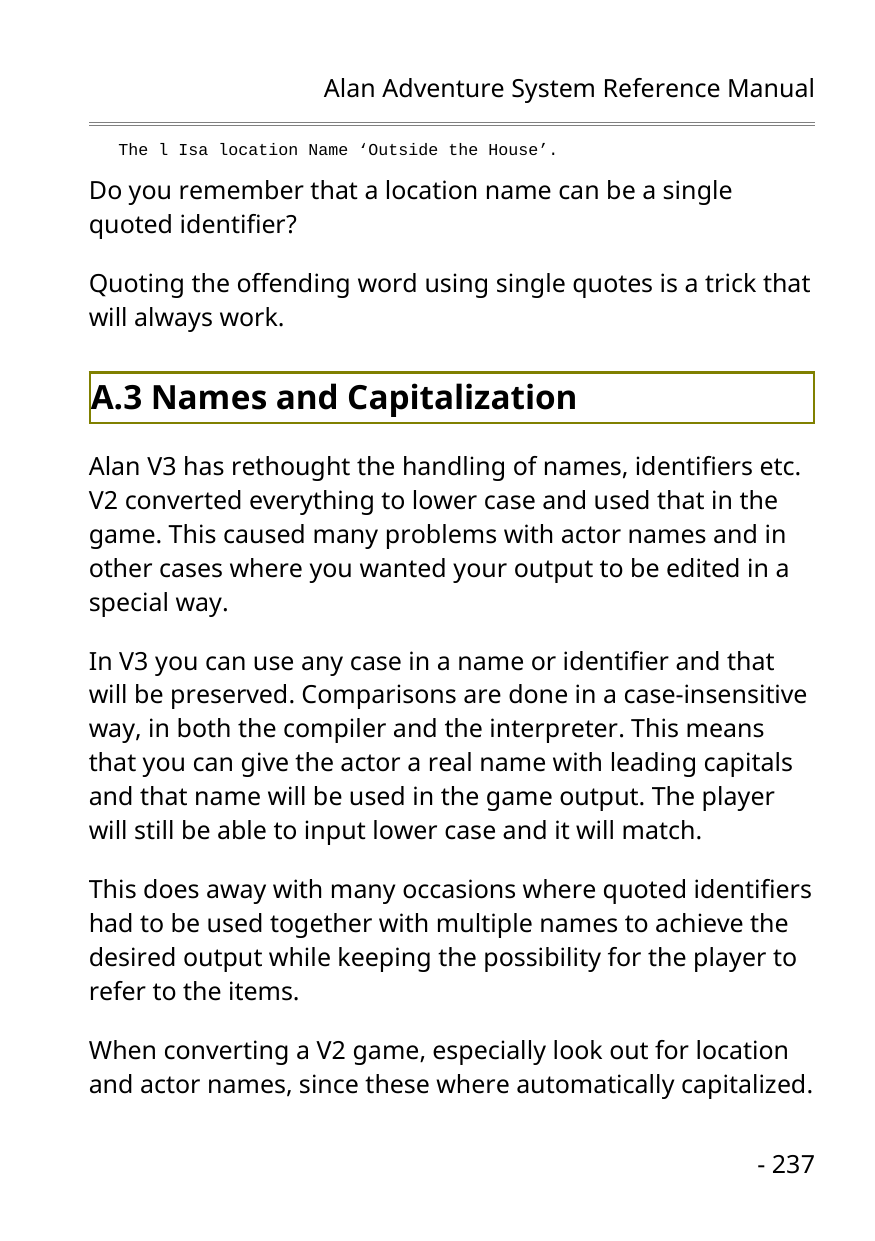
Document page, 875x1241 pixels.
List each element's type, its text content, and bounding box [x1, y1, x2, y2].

subtitle Names and Capitalization [91, 374, 813, 422]
text Quoting the offending word using single quotes is a trick that will always work. [88, 266, 815, 334]
text This does away with many occasions where quoted identifiers had to be used together with multiple names to achieve the desired output while keeping the possibility for the player to refer to the items. [88, 872, 815, 1008]
text Alan V3 has rethought the handling of names, identifiers etc. V2 converted everything to lower case and used that in the game. This caused many problems with actor names and in other cases where you wanted your output to be edited in a special way. [88, 449, 815, 618]
text Do you remember that a location name can be a single quoted identifier? [88, 173, 815, 241]
text In V3 you can use any case in a name or identifier and that will be preserved. Comparisons are done in a case-insensitive way, in both the compiler and the interpreter. This means that you can give the actor a real name with leading capitals and that name will be used in the game output. The player will still be able to input lower case and it will match. [88, 643, 815, 847]
text When converting a V2 game, especially look out for location and actor names, since these where automatically capitalized. [88, 1033, 815, 1101]
text The l Isa location Name ‘Outside the House’. [118, 142, 815, 161]
